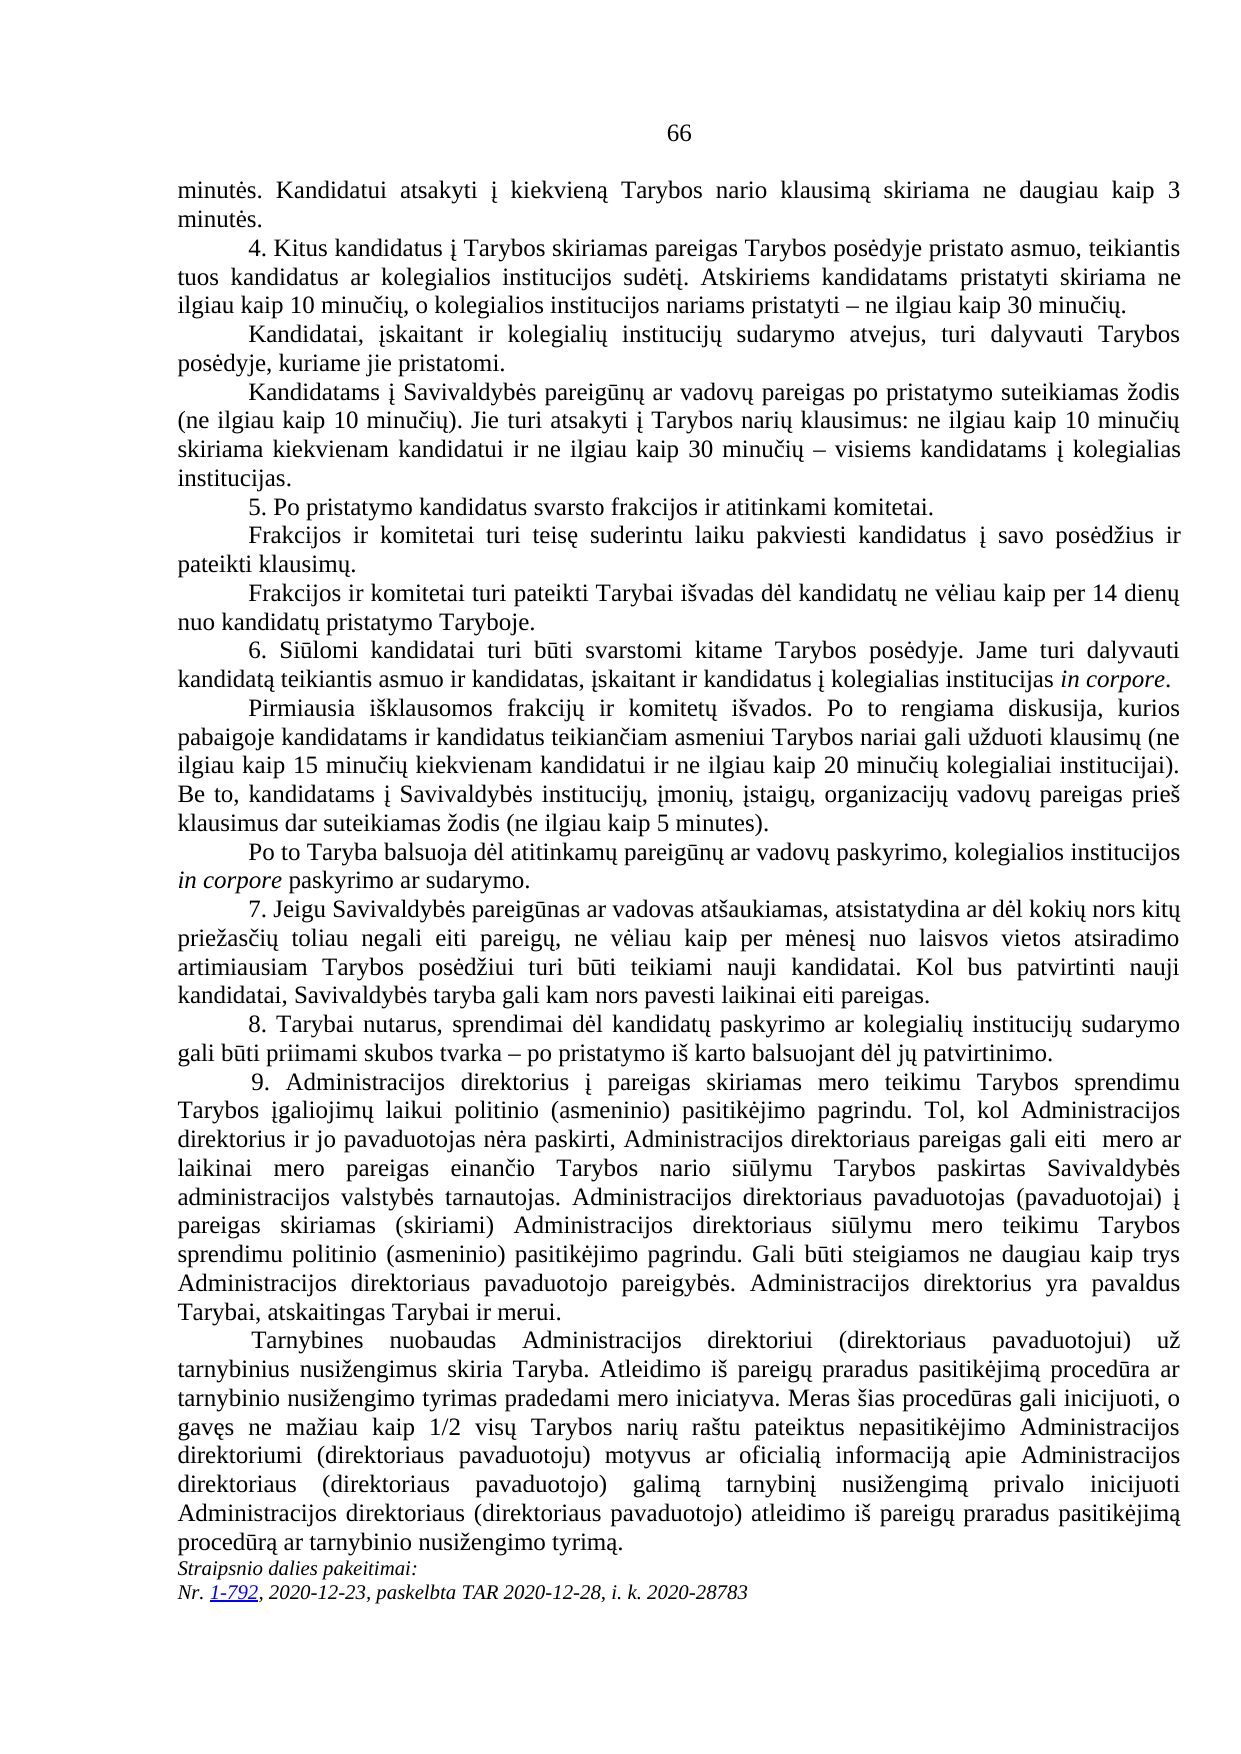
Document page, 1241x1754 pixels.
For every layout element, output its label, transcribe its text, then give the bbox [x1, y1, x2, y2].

text Tarnybines nuobaudas Administracijos direktoriui (direktoriaus pavaduotojui) už tarnybinius nusižengimus skiria Taryba. Atleidimo iš pareigų praradus pasitikėjimą procedūra ar tarnybinio nusižengimo tyrimas pradedami mero iniciatyva. Meras šias procedūras gali inicijuoti, o gavęs ne mažiau kaip 1/2 visų Tarybos narių raštu pateiktus nepasitikėjimo Administracijos direktoriumi (direktoriaus pavaduotoju) motyvus ar oficialią informaciją apie Administracijos direktoriaus (direktoriaus pavaduotojo) galimą tarnybinį nusižengimą privalo inicijuoti Administracijos direktoriaus (direktoriaus pavaduotojo) atleidimo iš pareigų praradus pasitikėjimą procedūrą ar tarnybinio nusižengimo tyrimą. [177, 1326, 1181, 1556]
text 5. Po pristatymo kandidatus svarsto frakcijos ir atitinkami komitetai. [177, 492, 1181, 521]
text 8. Tarybai nutarus, sprendimai dėl kandidatų paskyrimo ar kolegialių institucijų sudarymo gali būti priimami skubos tvarka – po pristatymo iš karto balsuojant dėl jų patvirtinimo. [177, 1009, 1181, 1067]
text 6. Siūlomi kandidatai turi būti svarstomi kitame Tarybos posėdyje. Jame turi dalyvauti kandidatą teikiantis asmuo ir kandidatas, įskaitant ir kandidatus į kolegialias institucijas in corpore. [177, 636, 1181, 693]
text Po to Taryba balsuoja dėl atitinkamų pareigūnų ar vadovų paskyrimo, kolegialios institucijos in corpore paskyrimo ar sudarymo. [177, 837, 1181, 894]
text 9. Administracijos direktorius į pareigas skiriamas mero teikimu Tarybos sprendimu Tarybos įgaliojimų laikui politinio (asmeninio) pasitikėjimo pagrindu. Tol, kol Administracijos direktorius ir jo pavaduotojas nėra paskirti, Administracijos direktoriaus pareigas gali eiti mero ar laikinai mero pareigas einančio Tarybos nario siūlymu Tarybos paskirtas Savivaldybės administracijos valstybės tarnautojas. Administracijos direktoriaus pavaduotojas (pavaduotojai) į pareigas skiriamas (skiriami) Administracijos direktoriaus siūlymu mero teikimu Tarybos sprendimu politinio (asmeninio) pasitikėjimo pagrindu. Gali būti steigiamos ne daugiau kaip trys Administracijos direktoriaus pavaduotojo pareigybės. Administracijos direktorius yra pavaldus Tarybai, atskaitingas Tarybai ir merui. [177, 1067, 1181, 1326]
text 7. Jeigu Savivaldybės pareigūnas ar vadovas atšaukiamas, atsistatydina ar dėl kokių nors kitų priežasčių toliau negali eiti pareigų, ne vėliau kaip per mėnesį nuo laisvos vietos atsiradimo artimiausiam Tarybos posėdžiui turi būti teikiami nauji kandidatai. Kol bus patvirtinti nauji kandidatai, Savivaldybės taryba gali kam nors pavesti laikinai eiti pareigas. [177, 894, 1181, 1009]
text Frakcijos ir komitetai turi pateikti Tarybai išvadas dėl kandidatų ne vėliau kaip per 14 dienų nuo kandidatų pristatymo Taryboje. [177, 578, 1181, 636]
text Nr. 1-792, 2020-12-23, paskelbta TAR 2020-12-28, i. k. 2020-28783 [177, 1580, 1181, 1604]
text Frakcijos ir komitetai turi teisę suderintu laiku pakviesti kandidatus į savo posėdžius ir pateikti klausimų. [177, 521, 1181, 578]
text minutės. Kandidatui atsakyti į kiekvieną Tarybos nario klausimą skiriama ne daugiau kaip 3 minutės. [177, 176, 1181, 233]
text 4. Kitus kandidatus į Tarybos skiriamas pareigas Tarybos posėdyje pristato asmuo, teikiantis tuos kandidatus ar kolegialios institucijos sudėtį. Atskiriems kandidatams pristatyti skiriama ne ilgiau kaip 10 minučių, o kolegialios institucijos nariams pristatyti – ne ilgiau kaip 30 minučių. [177, 233, 1181, 319]
text Straipsnio dalies pakeitimai: [177, 1556, 1181, 1580]
text Pirmiausia išklausomos frakcijų ir komitetų išvados. Po to rengiama diskusija, kurios pabaigoje kandidatams ir kandidatus teikiančiam asmeniui Tarybos nariai gali užduoti klausimų (ne ilgiau kaip 15 minučių kiekvienam kandidatui ir ne ilgiau kaip 20 minučių kolegialiai institucijai). Be to, kandidatams į Savivaldybės institucijų, įmonių, įstaigų, organizacijų vadovų pareigas prieš klausimus dar suteikiamas žodis (ne ilgiau kaip 5 minutes). [177, 693, 1181, 837]
text Kandidatams į Savivaldybės pareigūnų ar vadovų pareigas po pristatymo suteikiamas žodis (ne ilgiau kaip 10 minučių). Jie turi atsakyti į Tarybos narių klausimus: ne ilgiau kaip 10 minučių skiriama kiekvienam kandidatui ir ne ilgiau kaip 30 minučių – visiems kandidatams į kolegialias institucijas. [177, 377, 1181, 492]
text Kandidatai, įskaitant ir kolegialių institucijų sudarymo atvejus, turi dalyvauti Tarybos posėdyje, kuriame jie pristatomi. [177, 319, 1181, 377]
